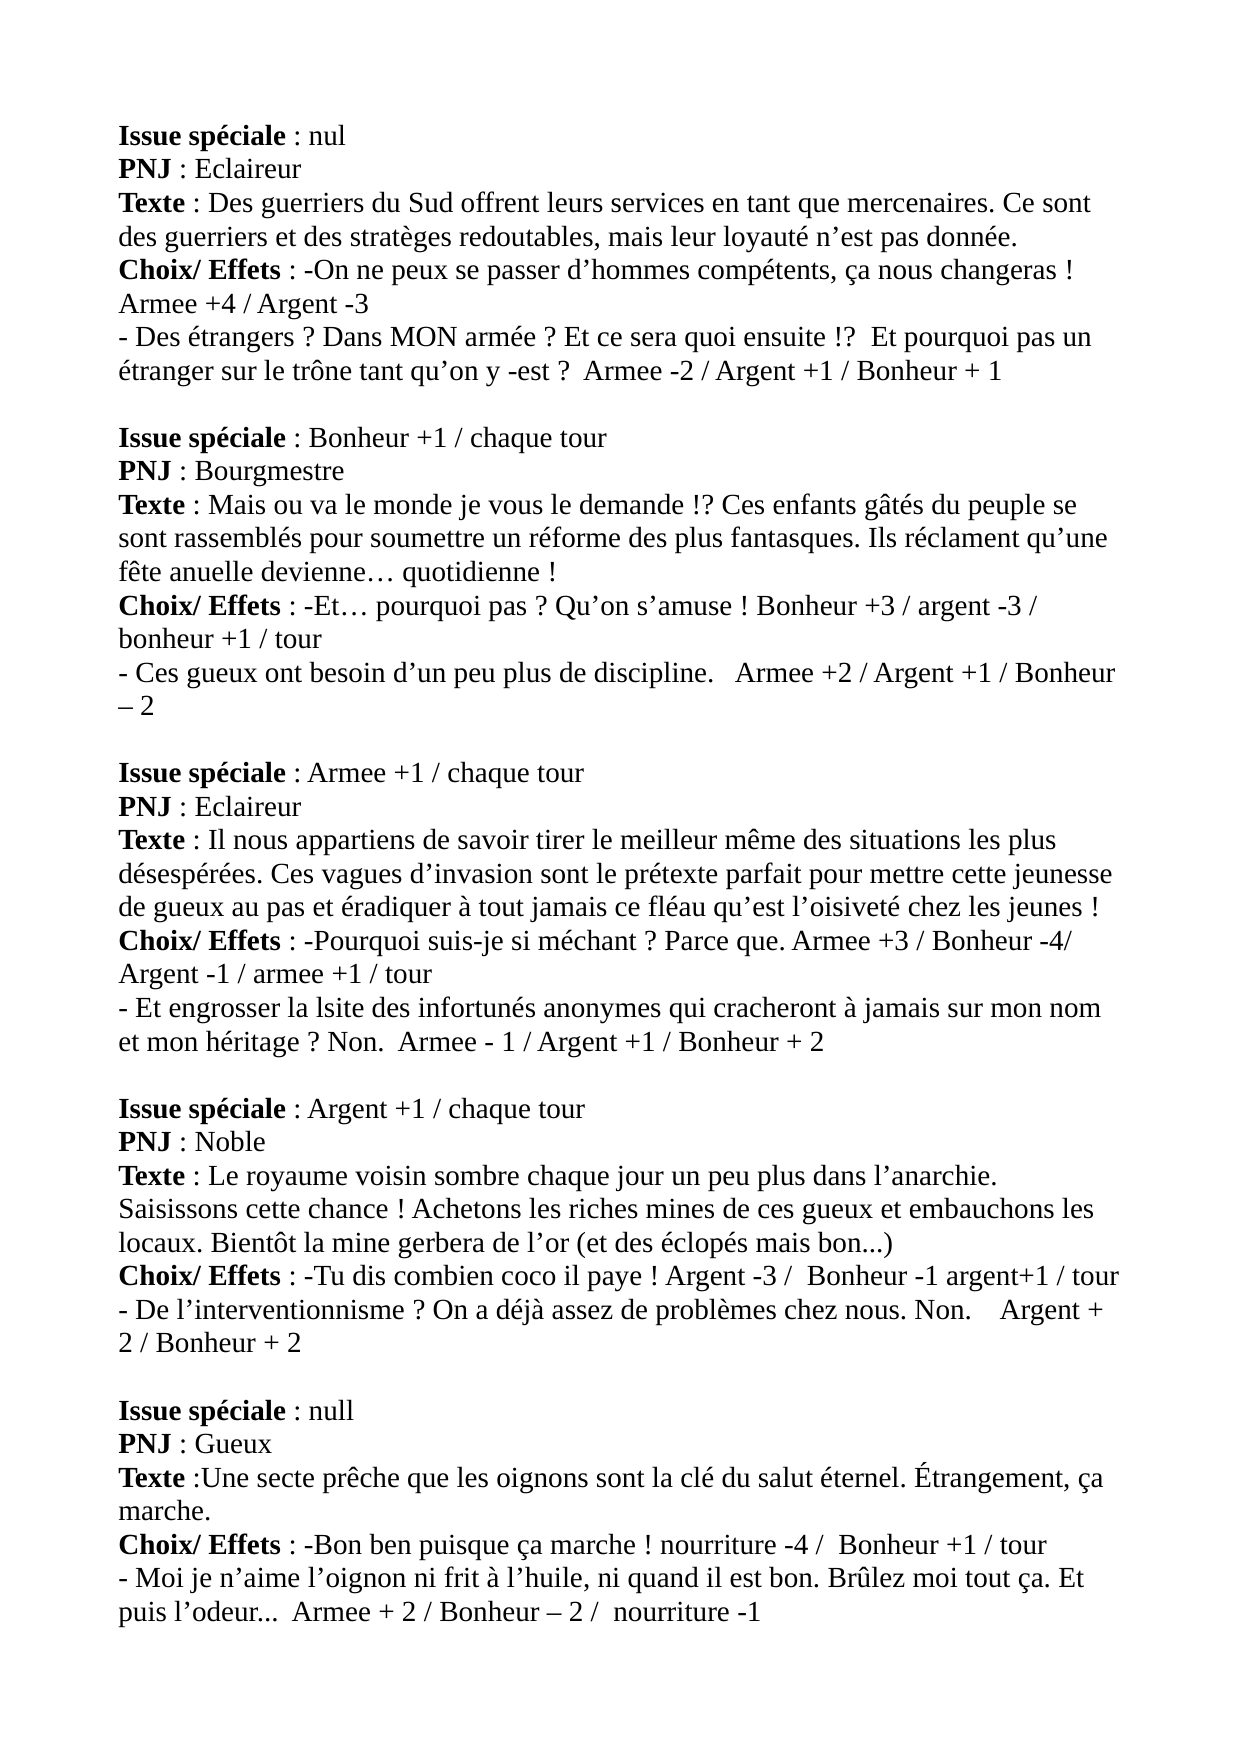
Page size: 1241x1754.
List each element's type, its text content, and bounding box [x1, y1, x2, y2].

text PNJ : Eclaireur [118, 789, 1122, 822]
text Texte : Des guerriers du Sud offrent leurs services en tant que mercenaires. Ce sont des guerriers et des stratèges redoutables, mais leur loyauté n’est pas donnée. [118, 185, 1122, 252]
text PNJ : Noble [118, 1124, 1122, 1158]
text Issue spéciale : nul [118, 118, 1122, 152]
text Choix/ Effets : -Pourquoi suis-je si méchant ? Parce que. Armee +3 / Bonheur -4/ Argent -1 / armee +1 / tour [118, 923, 1122, 990]
text Choix/ Effets : -Bon ben puisque ça marche ! nourriture -4 / Bonheur +1 / tour [118, 1527, 1122, 1560]
text PNJ : Eclaireur [118, 152, 1122, 185]
text Issue spéciale : Argent +1 / chaque tour [118, 1091, 1122, 1124]
text Texte : Il nous appartiens de savoir tirer le meilleur même des situations les plus désespérées. Ces vagues d’invasion sont le prétexte parfait pour mettre cette jeunesse de gueux au pas et éradiquer à tout jamais ce fléau qu’est l’oisiveté chez les jeunes ! [118, 822, 1122, 923]
text PNJ : Gueux [118, 1426, 1122, 1460]
text Choix/ Effets : -Et… pourquoi pas ? Qu’on s’amuse ! Bonheur +3 / argent -3 / bonheur +1 / tour [118, 588, 1122, 655]
text Texte :Une secte prêche que les oignons sont la clé du salut éternel. Étrangement, ça marche. [118, 1460, 1122, 1527]
text Choix/ Effets : -Tu dis combien coco il paye ! Argent -3 / Bonheur -1 argent+1 / tour [118, 1258, 1122, 1292]
text Issue spéciale : Armee +1 / chaque tour [118, 755, 1122, 789]
text - Ces gueux ont besoin d’un peu plus de discipline. Armee +2 / Argent +1 / Bonheur – 2 [118, 655, 1122, 722]
text - Des étrangers ? Dans MON armée ? Et ce sera quoi ensuite !? Et pourquoi pas un étranger sur le trône tant qu’on y -est ? Armee -2 / Argent +1 / Bonheur + 1 [118, 319, 1122, 386]
text - Moi je n’aime l’oignon ni frit à l’huile, ni quand il est bon. Brûlez moi tout ça. Et puis l’odeur... Armee + 2 / Bonheur – 2 / nourriture -1 [118, 1560, 1122, 1627]
text - De l’interventionnisme ? On a déjà assez de problèmes chez nous. Non. Argent + 2 / Bonheur + 2 [118, 1292, 1122, 1359]
text - Et engrosser la lsite des infortunés anonymes qui cracheront à jamais sur mon nom et mon héritage ? Non. Armee - 1 / Argent +1 / Bonheur + 2 [118, 990, 1122, 1057]
text Texte : Mais ou va le monde je vous le demande !? Ces enfants gâtés du peuple se sont rassemblés pour soumettre un réforme des plus fantasques. Ils réclament qu’une fête anuelle devienne… quotidienne ! [118, 487, 1122, 588]
text PNJ : Bourgmestre [118, 453, 1122, 487]
text Issue spéciale : null [118, 1393, 1122, 1426]
text Choix/ Effets : -On ne peux se passer d’hommes compétents, ça nous changeras ! Armee +4 / Argent -3 [118, 252, 1122, 319]
text Issue spéciale : Bonheur +1 / chaque tour [118, 420, 1122, 453]
text Texte : Le royaume voisin sombre chaque jour un peu plus dans l’anarchie. Saisissons cette chance ! Achetons les riches mines de ces gueux et embauchons les locaux. Bientôt la mine gerbera de l’or (et des éclopés mais bon...) [118, 1158, 1122, 1258]
